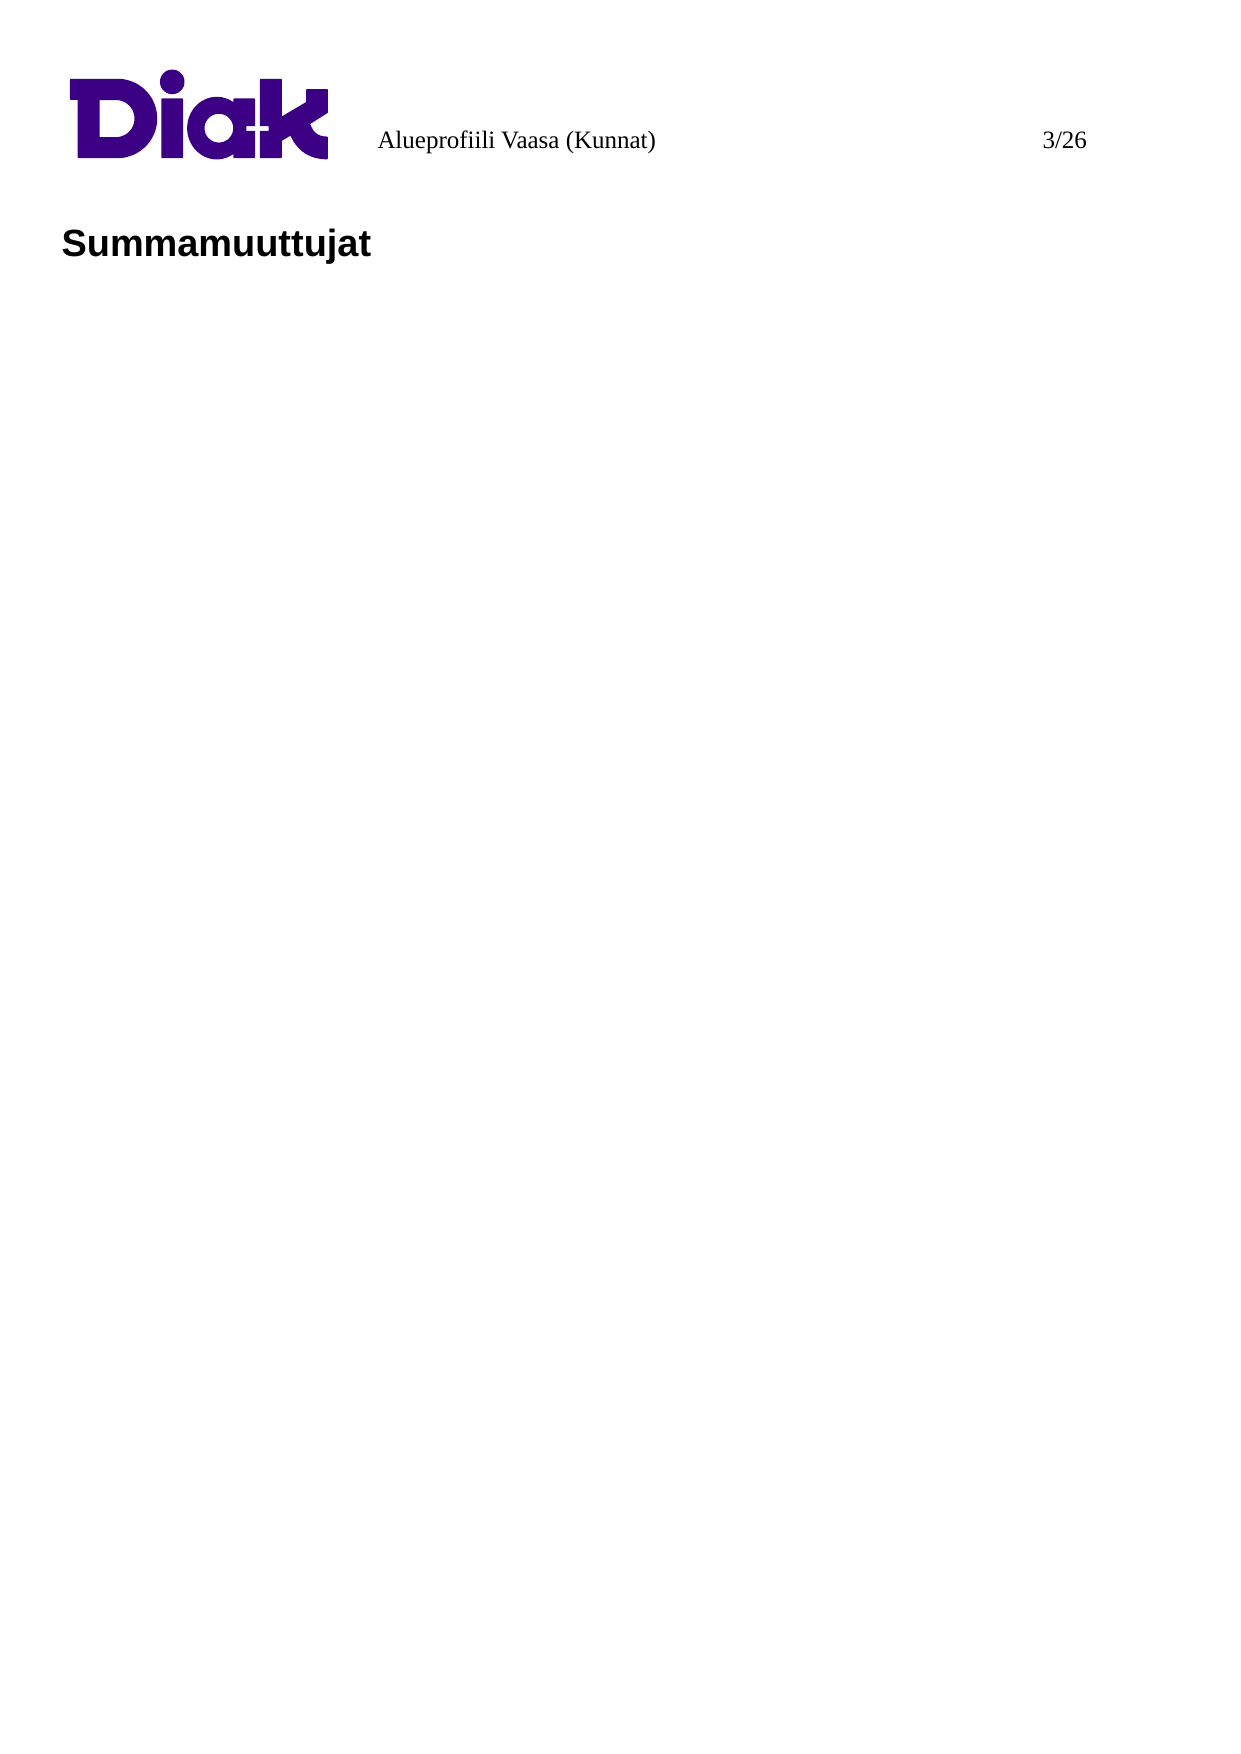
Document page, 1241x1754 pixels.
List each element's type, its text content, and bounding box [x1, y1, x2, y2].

subtitle Summamuuttujat [61, 221, 1179, 265]
